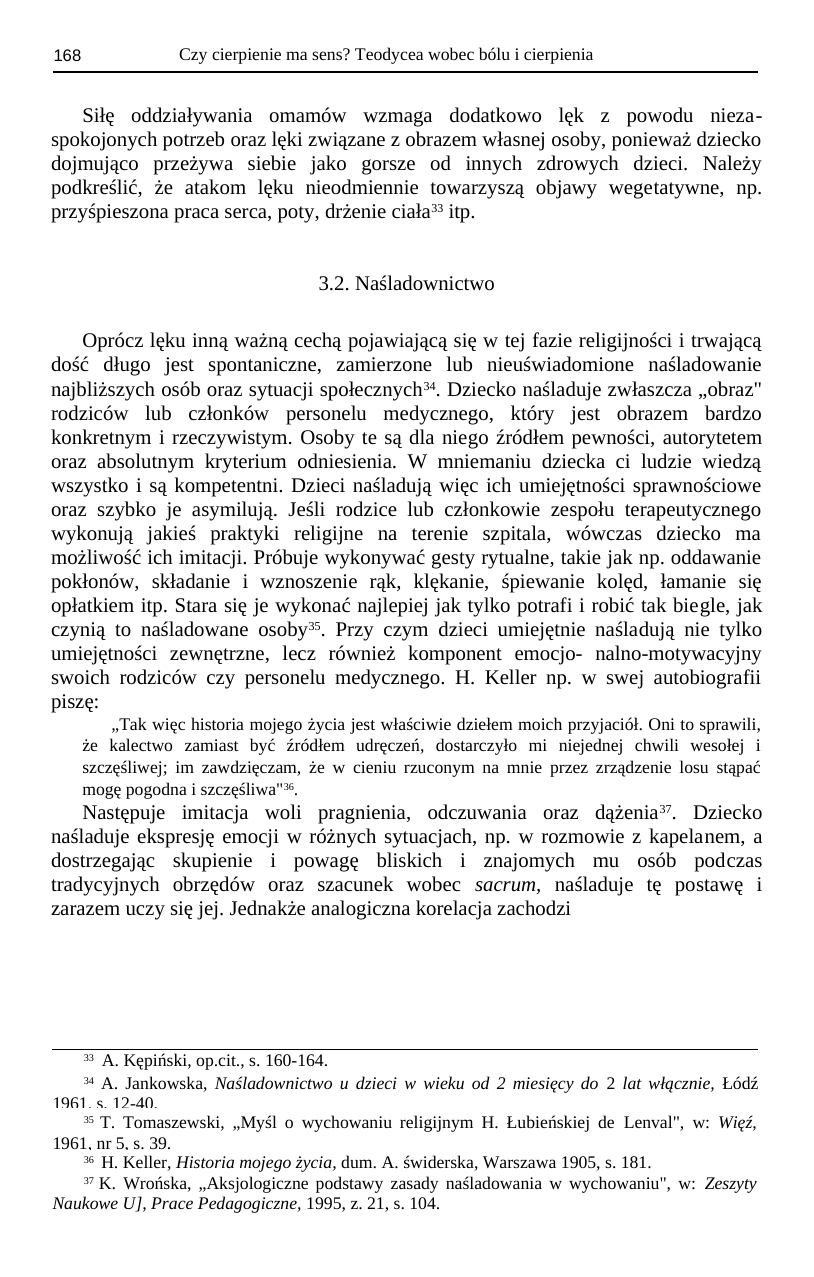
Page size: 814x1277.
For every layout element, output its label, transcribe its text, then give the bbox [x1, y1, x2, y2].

text 168 [53, 46, 86, 65]
text 34 A. Jankowska, Naśladownictwo u dzieci w wieku od 2 miesięcy do 2 lat włącznie, Łódź 1961, s. 12-40. [52, 1073, 758, 1108]
text 35 T. Tomaszewski, „Myśl o wychowaniu religijnym H. Łubieńskiej de Lenval", w: Więź, 1961, nr 5, s. 39. [52, 1112, 758, 1149]
text 33 A. Kępiński, op.cit., s. 160-164. [52, 1050, 758, 1070]
text „Tak więc historia mojego życia jest właściwie dziełem moich przyjaciół. Oni to sprawili, że kalectwo zamiast być źródłem udręczeń, dostarczyło mi niejednej chwili wesołej i szczęśliwej; im zawdzięczam, że w cieniu rzuconym na mnie przez zrządzenie losu stąpać mogę pogodna i szczęśliwa"36. [82, 713, 762, 799]
text Następuje imitacja woli pragnienia, odczuwania oraz dążenia37. Dziecko naśladuje ekspresję emocji w różnych sytuacjach, np. w rozmowie z kapela­nem, a dostrzegając skupienie i powagę bliskich i znajomych mu osób pod­czas tradycyjnych obrzędów oraz szacunek wobec sacrum, naśladuje tę po­stawę i zarazem uczy się jej. Jednakże analogiczna korelacja zachodzi [51, 800, 762, 920]
text 37 K. Wrońska, „Aksjologiczne podstawy zasady naśladowania w wychowaniu", w: Zeszyty Naukowe U], Prace Pedagogiczne, 1995, z. 21, s. 104. [52, 1173, 758, 1213]
text Czy cierpienie ma sens? Teodycea wobec bólu i cierpienia [179, 44, 632, 64]
text Oprócz lęku inną ważną cechą pojawiającą się w tej fazie religijności i trwającą dość długo jest spontaniczne, zamierzone lub nieuświadomione naśladowanie najbliższych osób oraz sytuacji społecznych34. Dziecko naśla­duje zwłaszcza „obraz" rodziców lub członków personelu medycznego, który jest obrazem bardzo konkretnym i rzeczywistym. Osoby te są dla nie­go źródłem pewności, autorytetem oraz absolutnym kryterium odniesienia. W mniemaniu dziecka ci ludzie wiedzą wszystko i są kompetentni. Dzieci naśladują więc ich umiejętności sprawnościowe oraz szybko je asymilują. Jeśli rodzice lub członkowie zespołu terapeutycznego wykonują jakieś praktyki religijne na terenie szpitala, wówczas dziecko ma możliwość ich imitacji. Próbuje wykonywać gesty rytualne, takie jak np. oddawanie pokło­nów, składanie i wznoszenie rąk, klękanie, śpiewanie kolęd, łamanie się opłatkiem itp. Stara się je wykonać najlepiej jak tylko potrafi i robić tak bie­gle, jak czynią to naśladowane osoby35. Przy czym dzieci umiejętnie naśla­dują nie tylko umiejętności zewnętrzne, lecz również komponent emocjo- nalno-motywacyjny swoich rodziców czy personelu medycznego. H. Keller np. w swej autobiografii piszę: [51, 328, 762, 713]
text Siłę oddziaływania omamów wzmaga dodatkowo lęk z powodu nieza­spokojonych potrzeb oraz lęki związane z obrazem własnej osoby, ponieważ dziecko dojmująco przeżywa siebie jako gorsze od innych zdrowych dzieci. Należy podkreślić, że atakom lęku nieodmiennie towarzyszą objawy wege­tatywne, np. przyśpieszona praca serca, poty, drżenie ciała33 itp. [51, 103, 762, 223]
text 36 H. Keller, Historia mojego życia, dum. A. świderska, Warszawa 1905, s. 181. [52, 1152, 758, 1172]
text 3.2. Naśladownictwo [51, 271, 762, 295]
